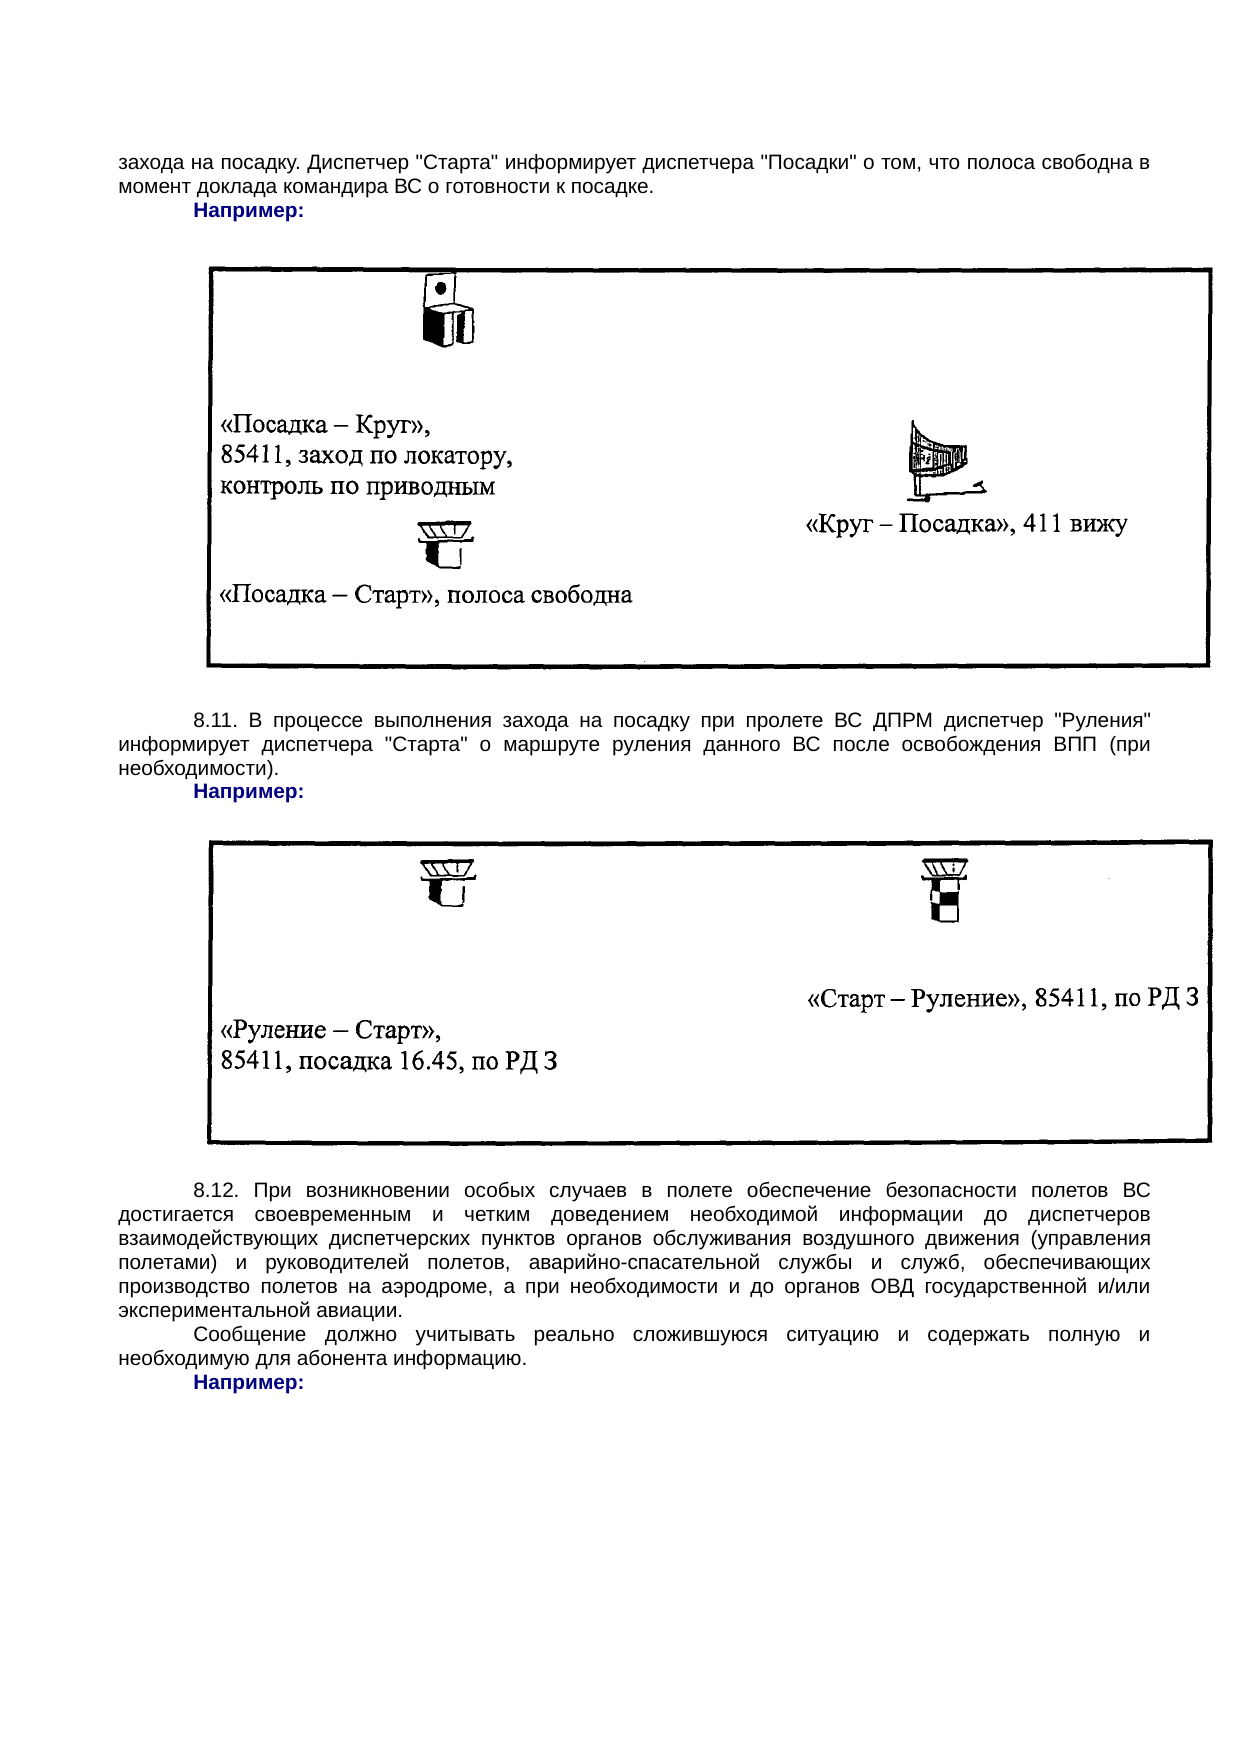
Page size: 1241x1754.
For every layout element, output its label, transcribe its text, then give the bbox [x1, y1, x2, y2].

picture [193, 832, 1222, 1150]
text захода на посадку. Диспетчер "Старта" информирует диспетчера "Посадки" о том, что полоса свободна в момент доклада командира ВС о готовности к посадке. [118, 150, 1152, 198]
text Например: [118, 779, 1152, 803]
text Например: [118, 198, 1152, 222]
text 8.12. При возникновении особых случаев в полете обеспечение безопасности полетов ВС достигается своевременным и четким доведением необходимой информации до диспетчеров взаимодействующих диспетчерских пунктов органов обслуживания воздушного движения (управления полетами) и руководителей полетов, аварийно-спасательной службы и служб, обеспечивающих производство полетов на аэродроме, а при необходимости и до органов ОВД государственной и/или экспериментальной авиации. [118, 1178, 1152, 1322]
text Например: [118, 1370, 1152, 1394]
picture [193, 250, 1219, 679]
text 8.11. В процессе выполнения захода на посадку при пролете ВС ДПРМ диспетчер "Руления" информирует диспетчера "Старта" о маршруте руления данного ВС после освобождения ВПП (при необходимости). [118, 707, 1152, 779]
text Сообщение должно учитывать реально сложившуюся ситуацию и содержать полную и необходимую для абонента информацию. [118, 1322, 1152, 1370]
